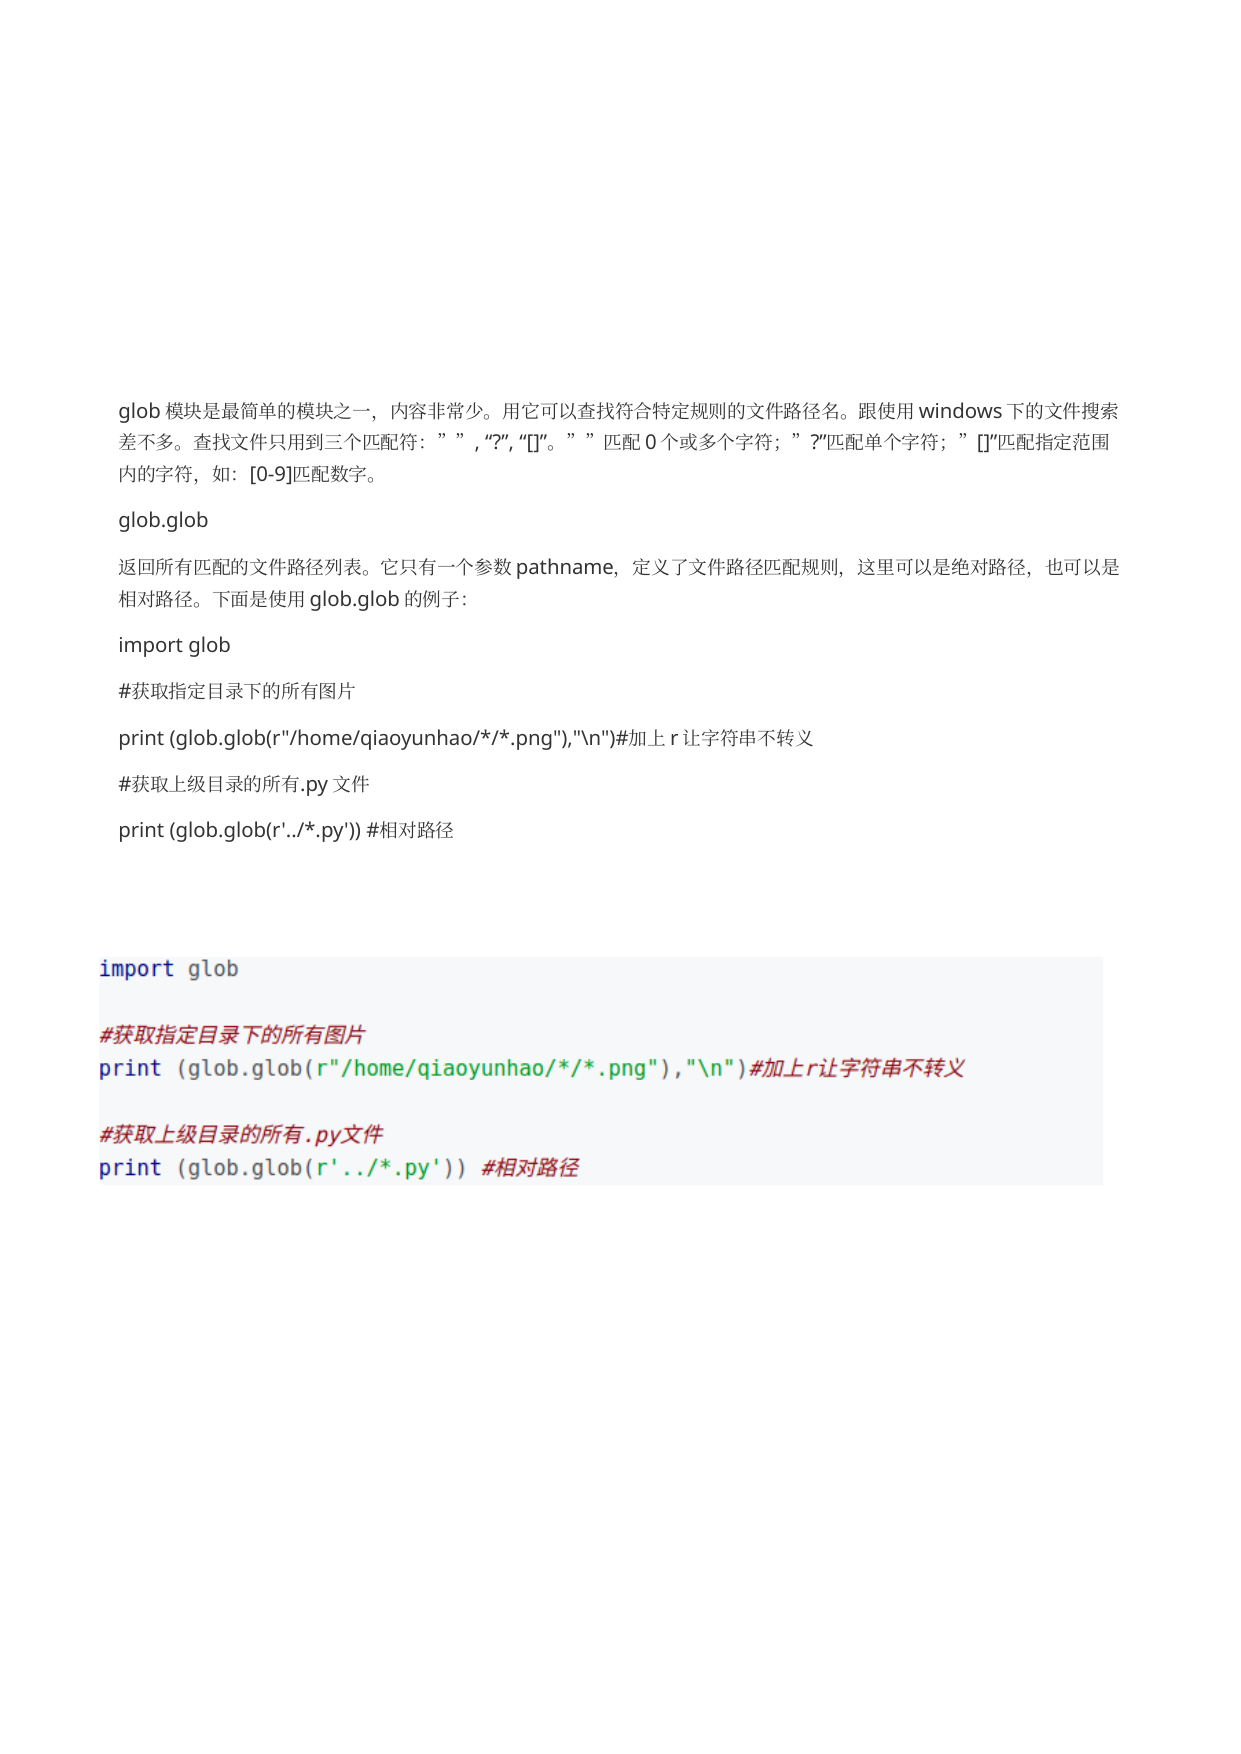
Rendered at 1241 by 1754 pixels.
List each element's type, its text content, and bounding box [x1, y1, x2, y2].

text glob.glob [118, 506, 1122, 534]
text print (glob.glob(r"/home/qiaoyunhao/*/*.png"),"\n")#加上r让字符串不转义 [118, 723, 1122, 751]
picture [99, 957, 1104, 1192]
text print (glob.glob(r'../*.py')) #相对路径 [118, 816, 1122, 844]
text 返回所有匹配的文件路径列表。它只有一个参数pathname，定义了文件路径匹配规则，这里可以是绝对路径，也可以是相对路径。下面是使用glob.glob的例子： [118, 552, 1122, 612]
text glob模块是最简单的模块之一，内容非常少。用它可以查找符合特定规则的文件路径名。跟使用windows下的文件搜索差不多。查找文件只用到三个匹配符：””, “?”, “[]”。””匹配0个或多个字符；”?”匹配单个字符；”[]”匹配指定范围内的字符，如：[0-9]匹配数字。 [118, 396, 1122, 487]
text import glob [118, 631, 1122, 658]
text #获取指定目录下的所有图片 [118, 677, 1122, 705]
text #获取上级目录的所有.py文件 [118, 770, 1122, 797]
